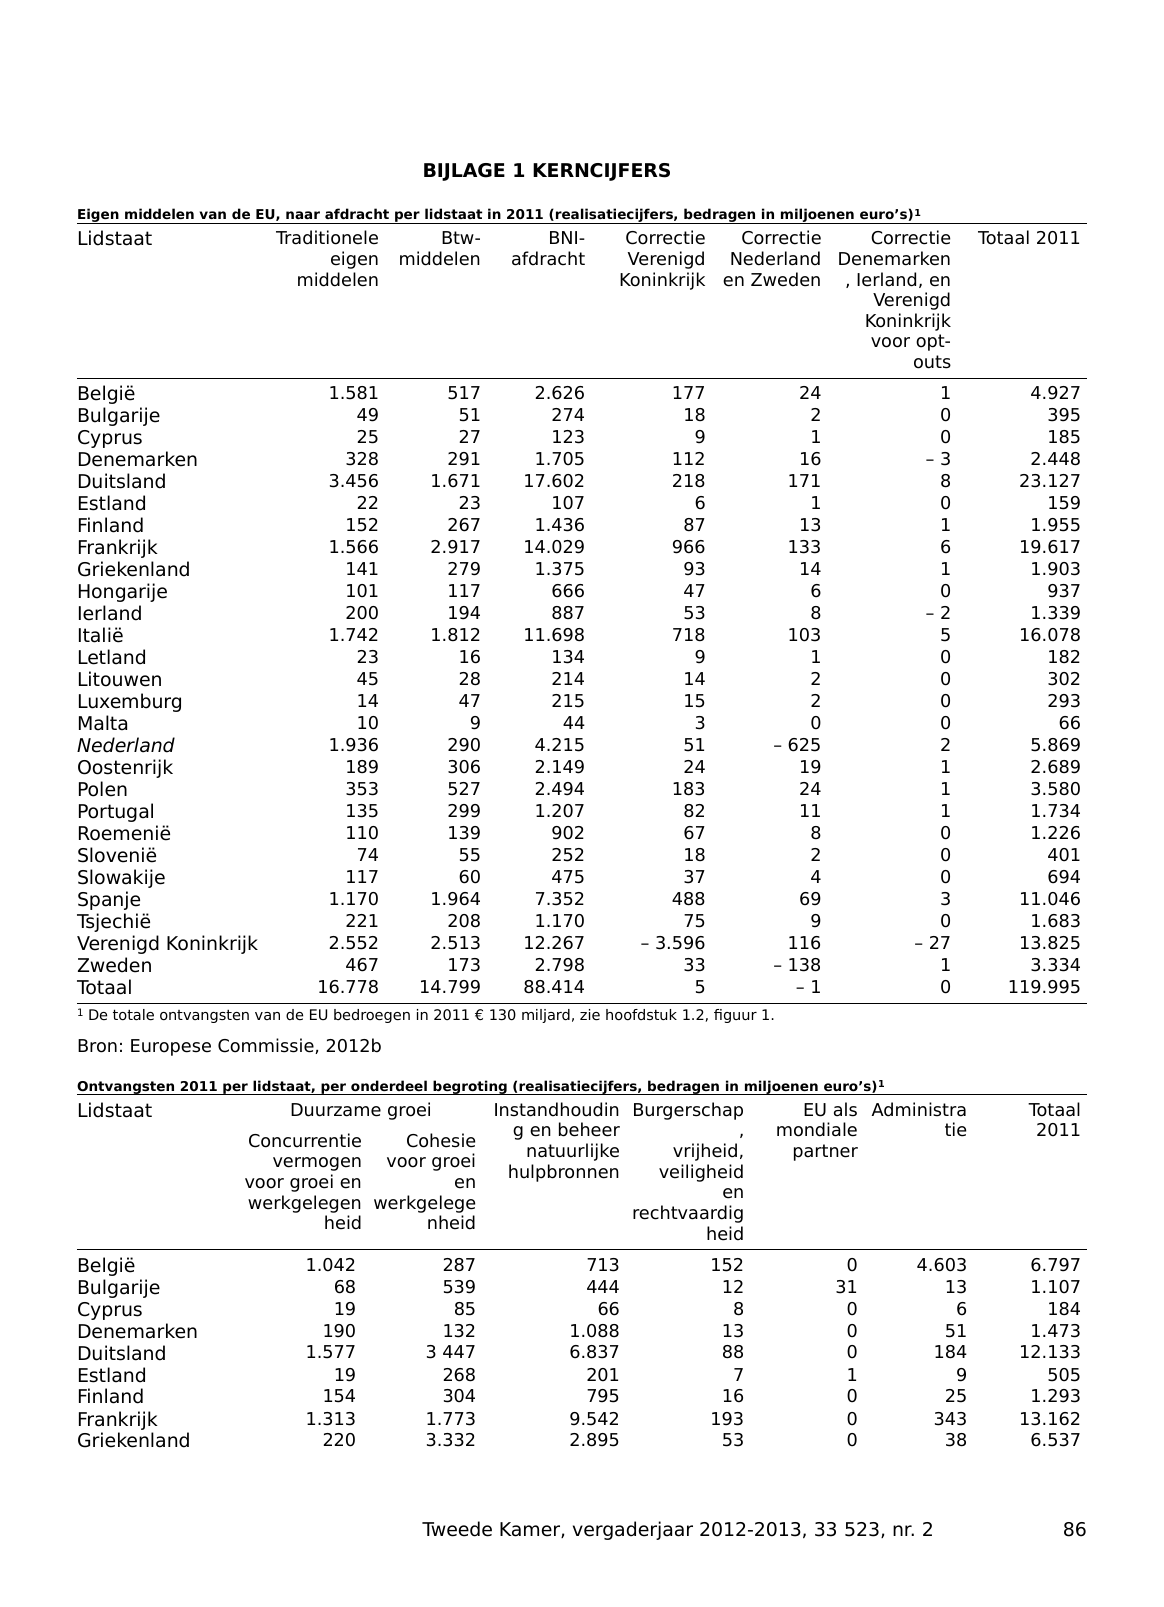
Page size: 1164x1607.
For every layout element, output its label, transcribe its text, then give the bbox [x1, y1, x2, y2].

table_cell 1.088 [482, 1321, 626, 1342]
table_cell 5 [827, 625, 957, 647]
table_cell 66 [482, 1299, 626, 1321]
table_cell 110 [260, 823, 385, 845]
table_cell 5.869 [957, 735, 1087, 757]
table_cell 274 [487, 405, 591, 427]
table_cell 1.170 [260, 889, 385, 911]
table_cell 1.671 [385, 471, 487, 493]
table_cell 1.107 [973, 1277, 1087, 1298]
table_cell 0 [827, 867, 957, 889]
table_cell 184 [973, 1299, 1087, 1321]
table_cell 1 [827, 515, 957, 537]
table_cell 12.133 [973, 1343, 1087, 1364]
table_cell 25 [260, 427, 385, 449]
table_cell Instandhouding en beheer natuurlijke hulpbronnen [482, 1095, 626, 1249]
table_cell 539 [362, 1277, 482, 1298]
table_cell 23 [260, 647, 385, 669]
table_cell 2 [711, 691, 827, 713]
table_cell 1.734 [957, 801, 1087, 823]
table_cell BNI- afdracht [487, 224, 591, 377]
table_cell Duurzame groei [240, 1095, 482, 1125]
table_cell 193 [626, 1409, 750, 1430]
table_cell 279 [385, 559, 487, 581]
table_cell 1.964 [385, 889, 487, 911]
table_cell 1.293 [973, 1386, 1087, 1408]
table_cell Estland [77, 1365, 240, 1386]
table_cell Frankrijk [77, 537, 260, 559]
table_cell 171 [711, 471, 827, 493]
table_cell 1.042 [240, 1250, 362, 1277]
table_cell 1 [711, 493, 827, 515]
table_cell Griekenland [77, 559, 260, 581]
table_cell 694 [957, 867, 1087, 889]
table_cell 4.603 [864, 1250, 973, 1277]
table_cell 1.955 [957, 515, 1087, 537]
table_cell 159 [957, 493, 1087, 515]
table_cell 132 [362, 1321, 482, 1342]
table_cell België [77, 379, 260, 405]
table_cell Denemarken [77, 449, 260, 471]
table_cell Tsjechië [77, 911, 260, 933]
table_cell 93 [591, 559, 711, 581]
table_cell Nederland [77, 735, 260, 757]
table_cell 141 [260, 559, 385, 581]
table_cell 6 [827, 537, 957, 559]
table_cell 152 [260, 515, 385, 537]
table_cell 4.215 [487, 735, 591, 757]
table_cell 1.577 [240, 1343, 362, 1364]
table_cell 189 [260, 757, 385, 779]
table_cell 666 [487, 581, 591, 603]
table_cell 51 [591, 735, 711, 757]
table_header Eigen middelen van de EU, naar afdracht per lidstaat in 2011 (realisatiecijfers, bedragen in miljoenen euro’s)1 [77, 207, 1087, 223]
table_cell Correctie Verenigd Koninkrijk [591, 224, 711, 377]
table_cell 33 [591, 955, 711, 977]
table_cell 6.537 [973, 1430, 1087, 1452]
table_cell 302 [957, 669, 1087, 691]
table_cell 2.513 [385, 933, 487, 954]
table_cell Frankrijk [77, 1409, 240, 1430]
table_cell 1.742 [260, 625, 385, 647]
table_cell België [77, 1250, 240, 1277]
table_cell 937 [957, 581, 1087, 603]
table_cell 0 [750, 1250, 863, 1277]
table_cell 185 [957, 427, 1087, 449]
table_cell 1.207 [487, 801, 591, 823]
table_cell 45 [260, 669, 385, 691]
table_cell Lidstaat [77, 224, 260, 377]
table_cell 19 [711, 757, 827, 779]
table_cell 24 [711, 779, 827, 801]
table_cell 87 [591, 515, 711, 537]
table_cell 2 [711, 669, 827, 691]
table_cell Verenigd Koninkrijk [77, 933, 260, 954]
table_cell 51 [864, 1321, 973, 1342]
table_cell 14.799 [385, 977, 487, 1003]
table_cell 14 [711, 559, 827, 581]
table_cell 16 [626, 1386, 750, 1408]
table_cell 0 [750, 1386, 863, 1408]
table_cell 1.170 [487, 911, 591, 933]
table_cell 19 [240, 1365, 362, 1386]
table_cell 15 [591, 691, 711, 713]
table_cell 190 [240, 1321, 362, 1342]
table_cell 9 [864, 1365, 973, 1386]
table_cell 0 [827, 581, 957, 603]
table_cell 0 [827, 405, 957, 427]
table_cell 23 [385, 493, 487, 515]
table_cell 2.895 [482, 1430, 626, 1452]
table_cell 13 [864, 1277, 973, 1298]
table_cell 267 [385, 515, 487, 537]
table_cell 11 [711, 801, 827, 823]
table_cell 0 [827, 911, 957, 933]
table_cell 1.936 [260, 735, 385, 757]
table_cell 0 [827, 713, 957, 735]
table_cell 343 [864, 1409, 973, 1430]
table_cell 201 [482, 1365, 626, 1386]
table_cell 11.698 [487, 625, 591, 647]
table_cell 88.414 [487, 977, 591, 1003]
table_cell 527 [385, 779, 487, 801]
table_cell 200 [260, 603, 385, 625]
table_cell 28 [385, 669, 487, 691]
table_cell 9 [591, 647, 711, 669]
table_cell 1 [827, 801, 957, 823]
table_cell 1.903 [957, 559, 1087, 581]
table_cell 2 [711, 405, 827, 427]
table_cell Cyprus [77, 427, 260, 449]
table_cell 2.626 [487, 379, 591, 405]
table_cell 1.339 [957, 603, 1087, 625]
table_cell 7 [626, 1365, 750, 1386]
table_cell 3 [827, 889, 957, 911]
table_cell 218 [591, 471, 711, 493]
table_cell 5 [591, 977, 711, 1003]
table_cell 1.226 [957, 823, 1087, 845]
table_cell 18 [591, 405, 711, 427]
table_cell 475 [487, 867, 591, 889]
table_cell 2.798 [487, 955, 591, 977]
table_cell 208 [385, 911, 487, 933]
table_cell 53 [591, 603, 711, 625]
table_cell 1 [827, 379, 957, 405]
table_cell 966 [591, 537, 711, 559]
table_cell 75 [591, 911, 711, 933]
table_cell 517 [385, 379, 487, 405]
table_cell 2.917 [385, 537, 487, 559]
table_cell 85 [362, 1299, 482, 1321]
table_cell 23.127 [957, 471, 1087, 493]
table_cell 107 [487, 493, 591, 515]
table_cell 1 [827, 757, 957, 779]
table_cell 182 [957, 647, 1087, 669]
table_cell Italië [77, 625, 260, 647]
table_cell 8 [711, 823, 827, 845]
table_cell 0 [827, 977, 957, 1003]
table_cell 13 [626, 1321, 750, 1342]
table_cell 11.046 [957, 889, 1087, 911]
table_cell Slowakije [77, 867, 260, 889]
table_cell 8 [626, 1299, 750, 1321]
table_cell 287 [362, 1250, 482, 1277]
table_cell Lidstaat [77, 1095, 240, 1249]
table_cell 9 [385, 713, 487, 735]
table_cell 395 [957, 405, 1087, 427]
table_cell 69 [711, 889, 827, 911]
table_cell 0 [827, 427, 957, 449]
table_cell Correctie Nederland en Zweden [711, 224, 827, 377]
table_cell 290 [385, 735, 487, 757]
table_cell 0 [827, 669, 957, 691]
table_cell 68 [240, 1277, 362, 1298]
table_cell 14.029 [487, 537, 591, 559]
table_cell 214 [487, 669, 591, 691]
table_cell 25 [864, 1386, 973, 1408]
table_cell 0 [750, 1343, 863, 1364]
table_cell 183 [591, 779, 711, 801]
table_cell 2 [711, 845, 827, 867]
table_cell 44 [487, 713, 591, 735]
table_cell 134 [487, 647, 591, 669]
table_cell 0 [827, 845, 957, 867]
table_cell Slovenië [77, 845, 260, 867]
table_cell Polen [77, 779, 260, 801]
table_cell 353 [260, 779, 385, 801]
table_cell 60 [385, 867, 487, 889]
table_cell 1.313 [240, 1409, 362, 1430]
table_cell 2 [827, 735, 957, 757]
table_cell 154 [240, 1386, 362, 1408]
table_cell 1 De totale ontvangsten van de EU bedroegen in 2011 € 130 miljard, zie hoofdstuk 1.2, figuur 1. Bron: Europese Commissie, 2012b [77, 1004, 1087, 1056]
table_cell Concurrentievermogen voor groei en werkgelegenheid [240, 1125, 362, 1249]
table_cell 112 [591, 449, 711, 471]
table_cell 9 [591, 427, 711, 449]
table_cell Finland [77, 515, 260, 537]
table_cell Luxemburg [77, 691, 260, 713]
table_cell Totaal [77, 977, 260, 1003]
table_cell 6 [864, 1299, 973, 1321]
table_cell 252 [487, 845, 591, 867]
table_cell 718 [591, 625, 711, 647]
table_cell 4.927 [957, 379, 1087, 405]
table_cell 101 [260, 581, 385, 603]
table_cell 139 [385, 823, 487, 845]
table_cell 6 [591, 493, 711, 515]
table_cell Ierland [77, 603, 260, 625]
table_cell Correctie Denemarken, Ierland, en Verenigd Koninkrijk voor opt-outs [827, 224, 957, 377]
table_cell 0 [827, 647, 957, 669]
table_cell Btw- middelen [385, 224, 487, 377]
table_cell 1 [750, 1365, 863, 1386]
table_cell 3.580 [957, 779, 1087, 801]
table_cell 38 [864, 1430, 973, 1452]
table_cell 12 [626, 1277, 750, 1298]
table_cell 47 [591, 581, 711, 603]
table_cell 17.602 [487, 471, 591, 493]
table_cell 13.162 [973, 1409, 1087, 1430]
table_cell 67 [591, 823, 711, 845]
table_cell 220 [240, 1430, 362, 1452]
table_cell 119.995 [957, 977, 1087, 1003]
table_cell 22 [260, 493, 385, 515]
table_cell 1.683 [957, 911, 1087, 933]
table_cell Malta [77, 713, 260, 735]
table_cell 8 [827, 471, 957, 493]
table_cell – 3 [827, 449, 957, 471]
table_cell 1.581 [260, 379, 385, 405]
table_cell 10 [260, 713, 385, 735]
table_cell 1.773 [362, 1409, 482, 1430]
table_cell 12.267 [487, 933, 591, 954]
table_cell 3.332 [362, 1430, 482, 1452]
table_cell 66 [957, 713, 1087, 735]
table_cell – 1 [711, 977, 827, 1003]
table_cell 0 [750, 1409, 863, 1430]
table_cell Administratie [864, 1095, 973, 1249]
table_cell Roemenië [77, 823, 260, 845]
table_cell 1 [711, 427, 827, 449]
table_cell – 625 [711, 735, 827, 757]
table_cell 82 [591, 801, 711, 823]
table_cell 16.078 [957, 625, 1087, 647]
table_cell 1.566 [260, 537, 385, 559]
table_cell 117 [385, 581, 487, 603]
table_cell Totaal 2011 [957, 224, 1087, 377]
table_cell 13 [711, 515, 827, 537]
table_cell Spanje [77, 889, 260, 911]
table_cell Litouwen [77, 669, 260, 691]
table_cell 1 [827, 955, 957, 977]
table_cell 1 [827, 559, 957, 581]
table_cell 177 [591, 379, 711, 405]
table_cell 55 [385, 845, 487, 867]
table_cell 8 [711, 603, 827, 625]
table_cell 116 [711, 933, 827, 954]
table_cell 299 [385, 801, 487, 823]
table_cell 467 [260, 955, 385, 977]
table_cell 117 [260, 867, 385, 889]
table_cell 88 [626, 1343, 750, 1364]
table_cell Griekenland [77, 1430, 240, 1452]
table_cell 0 [711, 713, 827, 735]
table_cell 1 [711, 647, 827, 669]
table_cell 221 [260, 911, 385, 933]
table_cell 1.812 [385, 625, 487, 647]
table_cell 16 [385, 647, 487, 669]
table_cell 19 [240, 1299, 362, 1321]
table_cell Burgerschap, vrijheid, veiligheid en rechtvaardigheid [626, 1095, 750, 1249]
table_cell 3 447 [362, 1343, 482, 1364]
table_cell Cohesie voor groei en werkgelegenheid [362, 1125, 482, 1249]
table_cell 713 [482, 1250, 626, 1277]
table_cell 3.456 [260, 471, 385, 493]
table_cell 444 [482, 1277, 626, 1298]
table_cell 1 [827, 779, 957, 801]
table_cell 74 [260, 845, 385, 867]
table_cell 24 [591, 757, 711, 779]
table_cell 53 [626, 1430, 750, 1452]
table_cell Portugal [77, 801, 260, 823]
table_cell 103 [711, 625, 827, 647]
table_cell 49 [260, 405, 385, 427]
table_cell 16 [711, 449, 827, 471]
table_cell Zweden [77, 955, 260, 977]
table_cell 173 [385, 955, 487, 977]
table_cell 3 [591, 713, 711, 735]
table_cell – 138 [711, 955, 827, 977]
table_cell 9 [711, 911, 827, 933]
table_cell Oostenrijk [77, 757, 260, 779]
table_cell 0 [750, 1321, 863, 1342]
table_cell 194 [385, 603, 487, 625]
table_cell 18 [591, 845, 711, 867]
table_cell 123 [487, 427, 591, 449]
table_cell 293 [957, 691, 1087, 713]
table_header Ontvangsten 2011 per lidstaat, per onderdeel begroting (realisatiecijfers, bedragen in miljoenen euro’s)1 [77, 1078, 1087, 1094]
table_cell 152 [626, 1250, 750, 1277]
table_cell 13.825 [957, 933, 1087, 954]
table_cell – 3.596 [591, 933, 711, 954]
table_cell 133 [711, 537, 827, 559]
table_cell 3.334 [957, 955, 1087, 977]
table_cell 16.778 [260, 977, 385, 1003]
table_cell Letland [77, 647, 260, 669]
table_cell 401 [957, 845, 1087, 867]
table_cell 304 [362, 1386, 482, 1408]
table_cell 19.617 [957, 537, 1087, 559]
table_cell 0 [750, 1299, 863, 1321]
table_cell Hongarije [77, 581, 260, 603]
table_cell 2.149 [487, 757, 591, 779]
table_cell 184 [864, 1343, 973, 1364]
table_cell 306 [385, 757, 487, 779]
table_cell 2.689 [957, 757, 1087, 779]
table_cell 2.448 [957, 449, 1087, 471]
table_cell 4 [711, 867, 827, 889]
table_cell 328 [260, 449, 385, 471]
table_cell 1.436 [487, 515, 591, 537]
table_cell Bulgarije [77, 405, 260, 427]
table_cell 1.473 [973, 1321, 1087, 1342]
table_cell Bulgarije [77, 1277, 240, 1298]
table_cell 887 [487, 603, 591, 625]
table_cell 1.375 [487, 559, 591, 581]
table_cell 268 [362, 1365, 482, 1386]
table_cell 0 [750, 1430, 863, 1452]
table_cell Totaal 2011 [973, 1095, 1087, 1249]
table_cell 7.352 [487, 889, 591, 911]
table_cell 902 [487, 823, 591, 845]
table_cell Cyprus [77, 1299, 240, 1321]
table_cell Estland [77, 493, 260, 515]
table_cell 291 [385, 449, 487, 471]
table_cell Denemarken [77, 1321, 240, 1342]
table_cell Duitsland [77, 1343, 240, 1364]
table_cell 2.552 [260, 933, 385, 954]
table_cell – 2 [827, 603, 957, 625]
table_cell 135 [260, 801, 385, 823]
table_cell 27 [385, 427, 487, 449]
table_cell 37 [591, 867, 711, 889]
table_cell Finland [77, 1386, 240, 1408]
table_cell 51 [385, 405, 487, 427]
table_cell 6 [711, 581, 827, 603]
subtitle BIJLAGE 1 KERNCIJFERS [422, 160, 1087, 182]
table_cell EU als mondiale partner [750, 1095, 863, 1249]
table_cell 0 [827, 691, 957, 713]
table_cell 6.797 [973, 1250, 1087, 1277]
table_cell 24 [711, 379, 827, 405]
table_cell 9.542 [482, 1409, 626, 1430]
table_cell 14 [591, 669, 711, 691]
table_cell 47 [385, 691, 487, 713]
table_cell 2.494 [487, 779, 591, 801]
table_cell 488 [591, 889, 711, 911]
table_cell 31 [750, 1277, 863, 1298]
table_cell 0 [827, 493, 957, 515]
table_cell 505 [973, 1365, 1087, 1386]
table_cell Duitsland [77, 471, 260, 493]
table_cell 795 [482, 1386, 626, 1408]
table_cell 1.705 [487, 449, 591, 471]
table_cell 0 [827, 823, 957, 845]
table_cell – 27 [827, 933, 957, 954]
table_cell 215 [487, 691, 591, 713]
table_cell Traditionele eigen middelen [260, 224, 385, 377]
table_cell 6.837 [482, 1343, 626, 1364]
table_cell 14 [260, 691, 385, 713]
